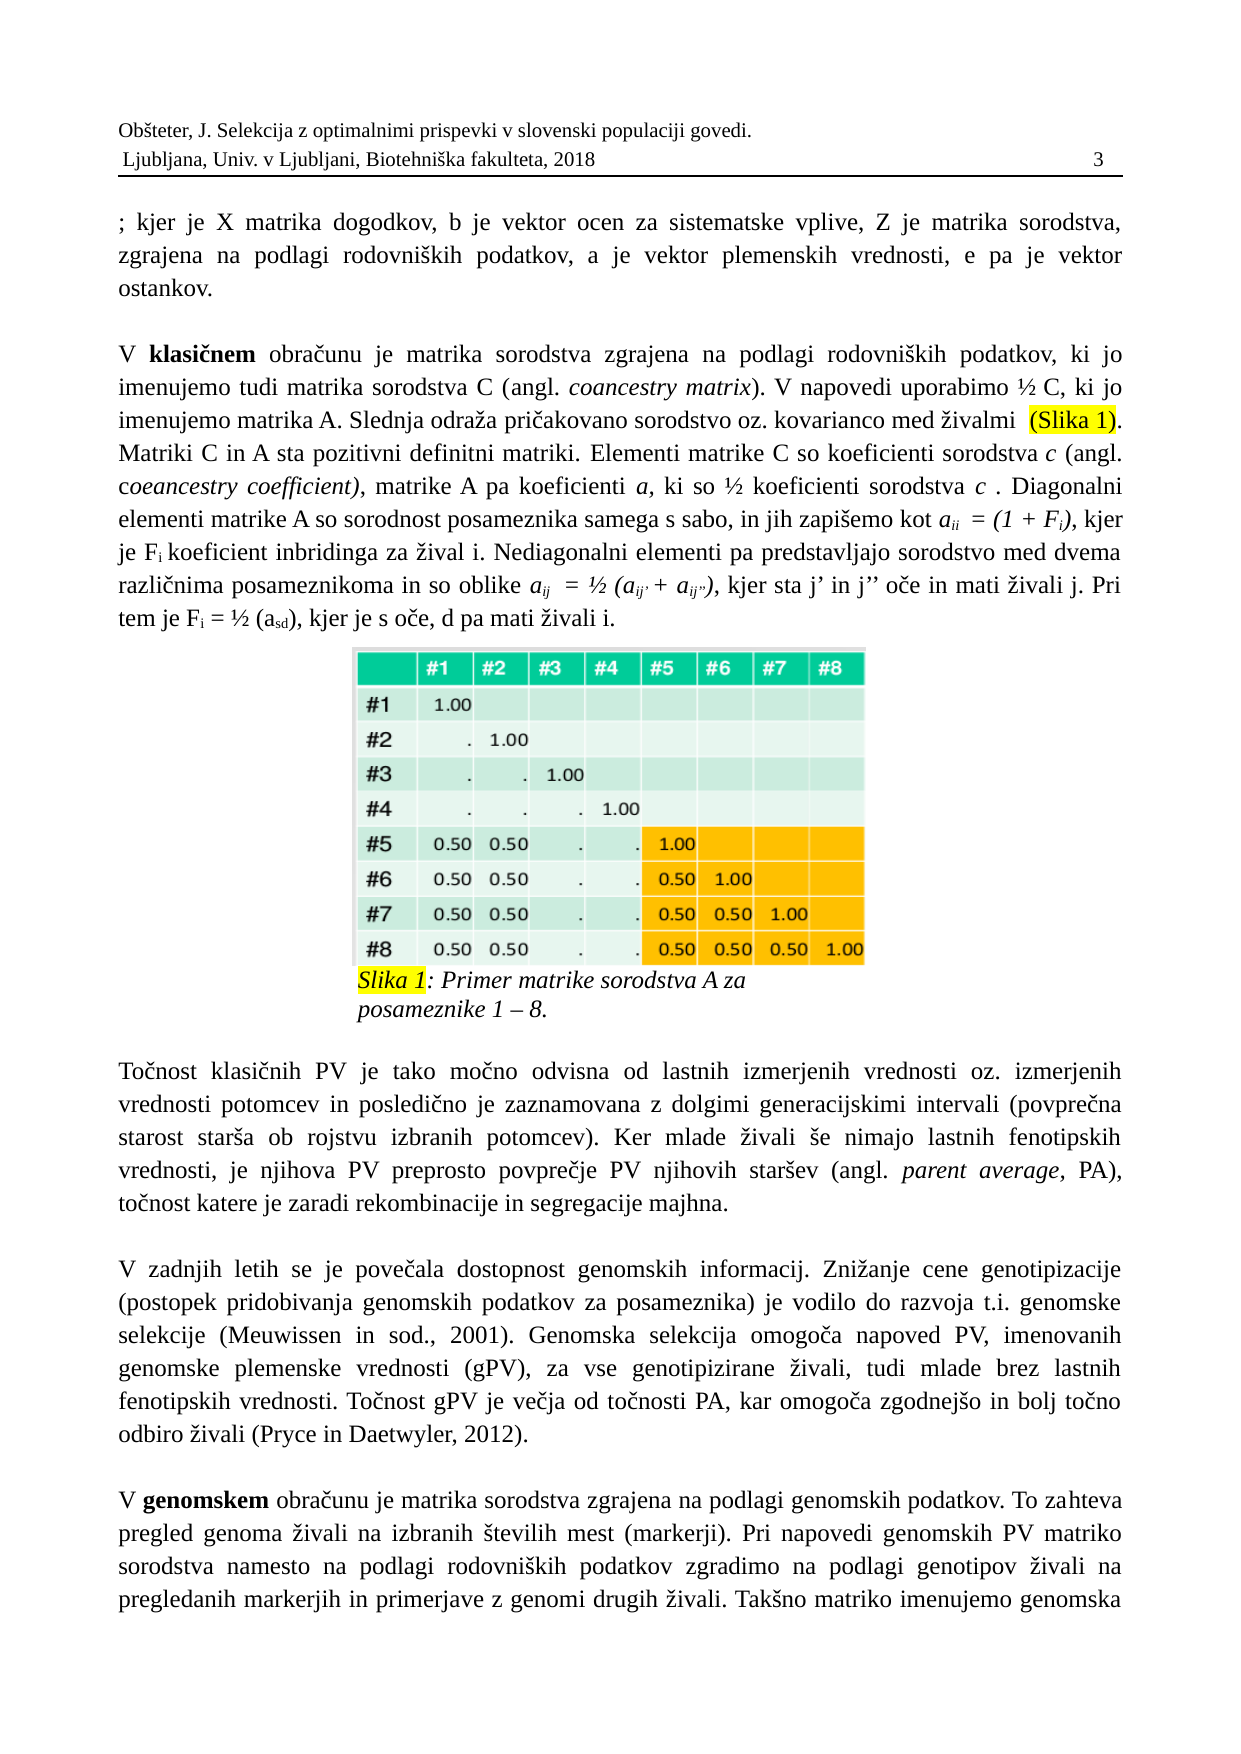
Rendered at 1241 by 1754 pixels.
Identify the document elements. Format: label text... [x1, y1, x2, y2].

text V zadnjih letih se je povečala dostopnost genomskih informacij. Znižanje cene genotipizacije (postopek pridobivanja genomskih podatkov za posameznika) je vodilo do razvoja t.i. genomske selekcije (Meuwissen in sod., 2001). Genomska selekcija omogoča napoved PV, imenovanih genomske plemenske vrednosti (gPV), za vse genotipizirane živali, tudi mlade brez lastnih fenotipskih vrednosti. Točnost gPV je večja od točnosti PA, kar omogoča zgodnejšo in bolj točno odbiro živali (Pryce in Daetwyler, 2012). [118, 1254, 1123, 1448]
picture [352, 647, 866, 966]
text V klasičnem obračunu je matrika sorodstva zgrajena na podlagi rodovniških podatkov, ki jo imenujemo tudi matrika sorodstva C (angl. coancestry matrix). V napovedi uporabimo ½ C, ki jo imenujemo matrika A. Slednja odraža pričakovano sorodstvo oz. kovarianco med živalmi (Slika 1). Matriki C in A sta pozitivni definitni matriki. Elementi matrike C so koeficienti sorodstva c (angl. coeancestry coefficient), matrike A pa koeficienti a, ki so ½ koeficienti sorodstva c . Diagonalni elementi matrike A so sorodnost posameznika samega s sabo, in jih zapišemo kot aii = (1 + Fi), kjer je Fi koeficient inbridinga za žival i. Nediagonalni elementi pa predstavljajo sorodstvo med dvema različnima posameznikoma in so oblike aij = ½ (aij’ + aij’’), kjer sta j’ in j’’ oče in mati živali j. Pri tem je Fi = ½ (asd), kjer je s oče, d pa mati živali i. [118, 339, 1123, 632]
text Slika 1: Primer matrike sorodstva A za posameznike 1 – 8. [358, 966, 861, 1023]
text V genomskem obračunu je matrika sorodstva zgrajena na podlagi genomskih podatkov. To zahteva pregled genoma živali na izbranih številih mest (markerji). Pri napovedi genomskih PV matriko sorodstva namesto na podlagi rodovniških podatkov zgradimo na podlagi genotipov živali na pregledanih markerjih in primerjave z genomi drugih živali. Takšno matriko imenujemo genomska [118, 1485, 1123, 1613]
text Točnost klasičnih PV je tako močno odvisna od lastnih izmerjenih vrednosti oz. izmerjenih vrednosti potomcev in posledično je zaznamovana z dolgimi generacijskimi intervali (povprečna starost starša ob rojstvu izbranih potomcev). Ker mlade živali še nimajo lastnih fenotipskih vrednosti, je njihova PV preprosto povprečje PV njihovih staršev (angl. parent average, PA), točnost katere je zaradi rekombinacije in segregacije majhna. [118, 636, 1123, 1217]
text ; kjer je X matrika dogodkov, b je vektor ocen za sistematske vplive, Z je matrika sorodstva, zgrajena na podlagi rodovniških podatkov, a je vektor plemenskih vrednosti, e pa je vektor ostankov. [118, 207, 1123, 302]
